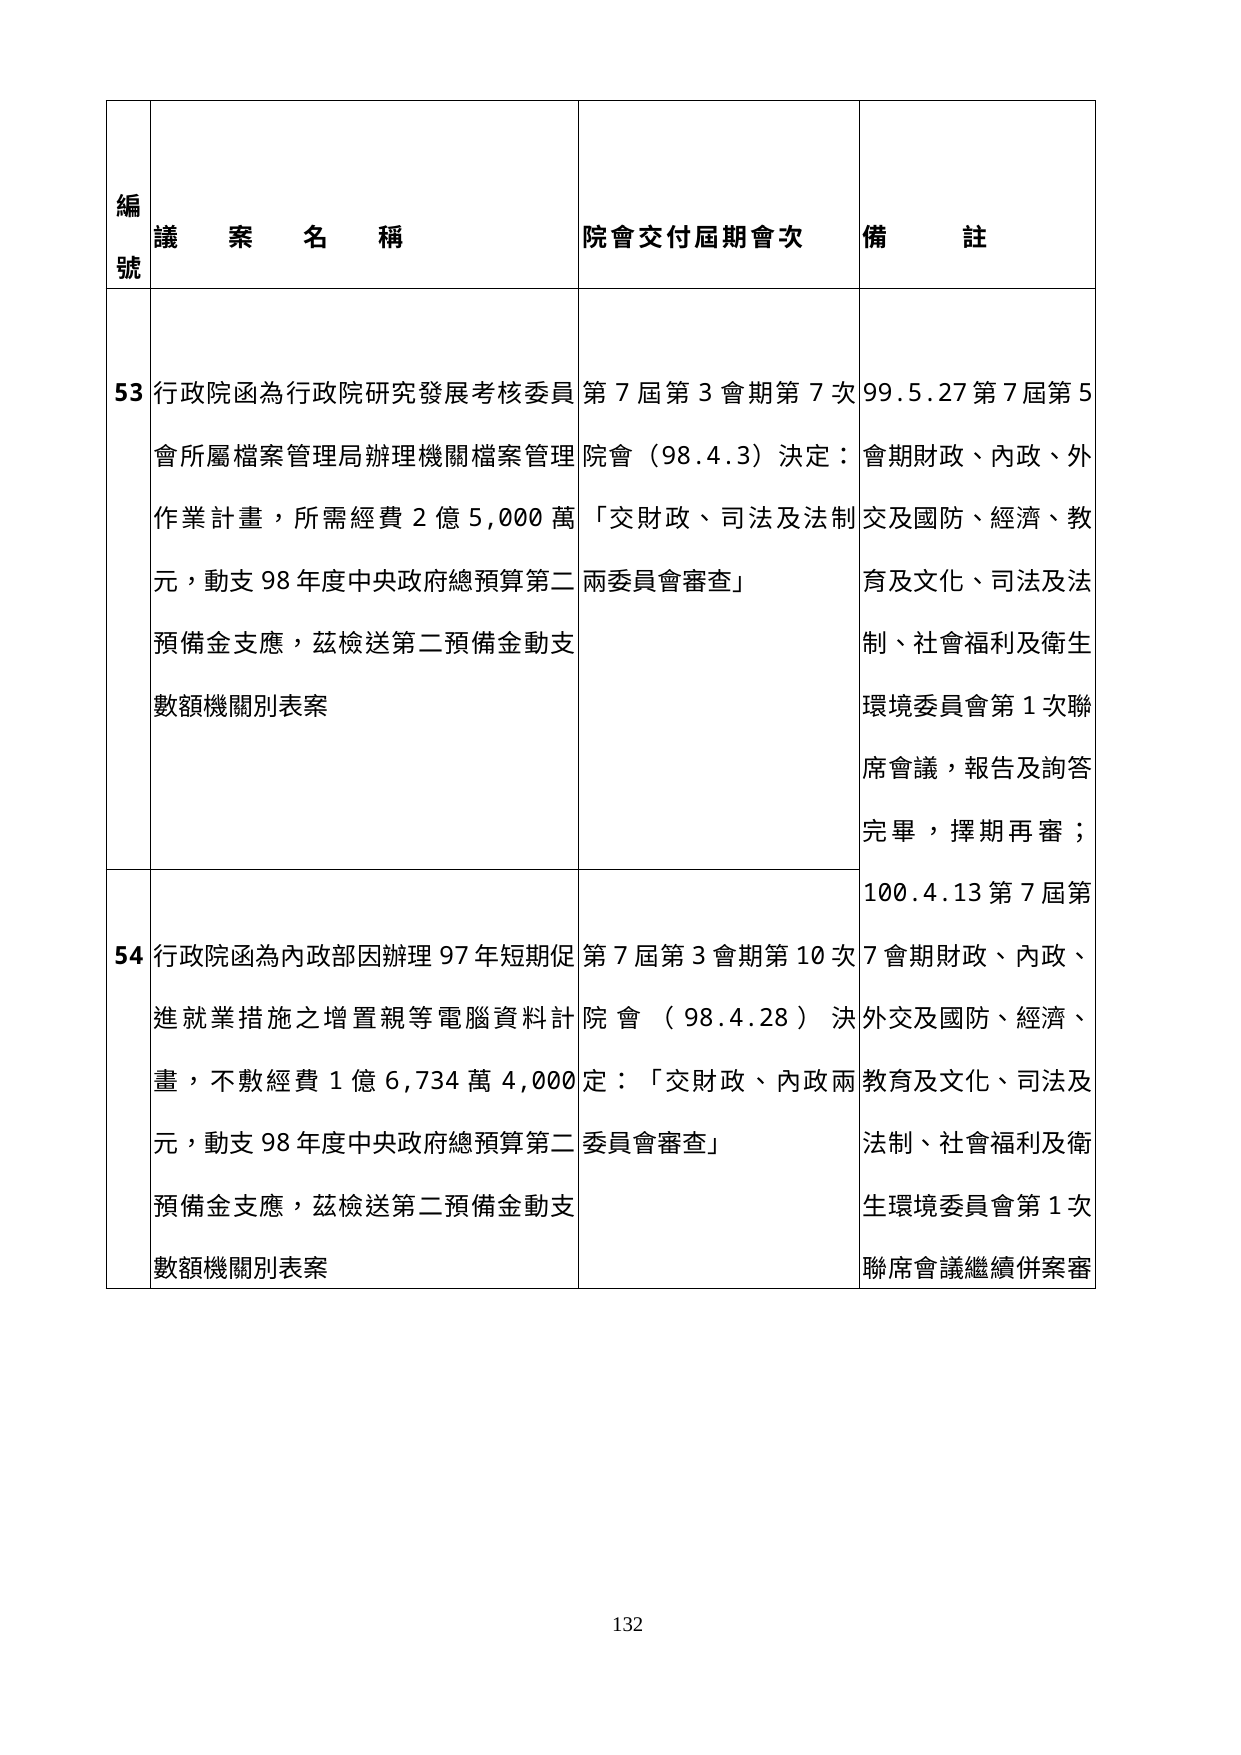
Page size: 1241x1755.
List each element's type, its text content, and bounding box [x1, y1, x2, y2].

table_cell [107, 289, 150, 868]
table_header 院會交付屆期會次 [579, 101, 859, 288]
table_cell 行政院函為行政院研究發展考核委員會所屬檔案管理局辦理機關檔案管理作業計畫，所需經費2億5,000萬元，動支98年度中央政府總預算第二預備金支應，茲檢送第二預備金動支數額機關別表案 [151, 289, 578, 868]
table_cell 行政院函為內政部因辦理97年短期促進就業措施之增置親等電腦資料計畫，不敷經費1億6,734萬4,000元，動支98年度中央政府總預算第二預備金支應，茲檢送第二預備金動支數額機關別表案 [151, 870, 578, 1288]
table_header 議 案 名 稱 [151, 101, 578, 288]
table_cell 第7屆第3會期第10次院會（98.4.28）決定：「交財政、內政兩委員會審查」 [579, 870, 859, 1288]
table_header 備 註 [860, 101, 1095, 288]
table_cell 第7屆第3會期第7次院會（98.4.3）決定：「交財政、司法及法制兩委員會審查」 [579, 289, 859, 868]
table_header 編號 [107, 101, 150, 288]
table_cell [107, 870, 150, 1288]
table_cell 99.5.27第7屆第5會期財政、內政、外交及國防、經濟、教育及文化、司法及法制、社會福利及衛生環境委員會第1次聯席會議，報告及詢答完畢，擇期再審；100.4.13第7屆第7會期財政、內政、外交及國防、經濟、教育及文化、司法及法制、社會福利及衛生環境委員會第1次聯席會議繼續併案審 [860, 289, 1095, 1288]
